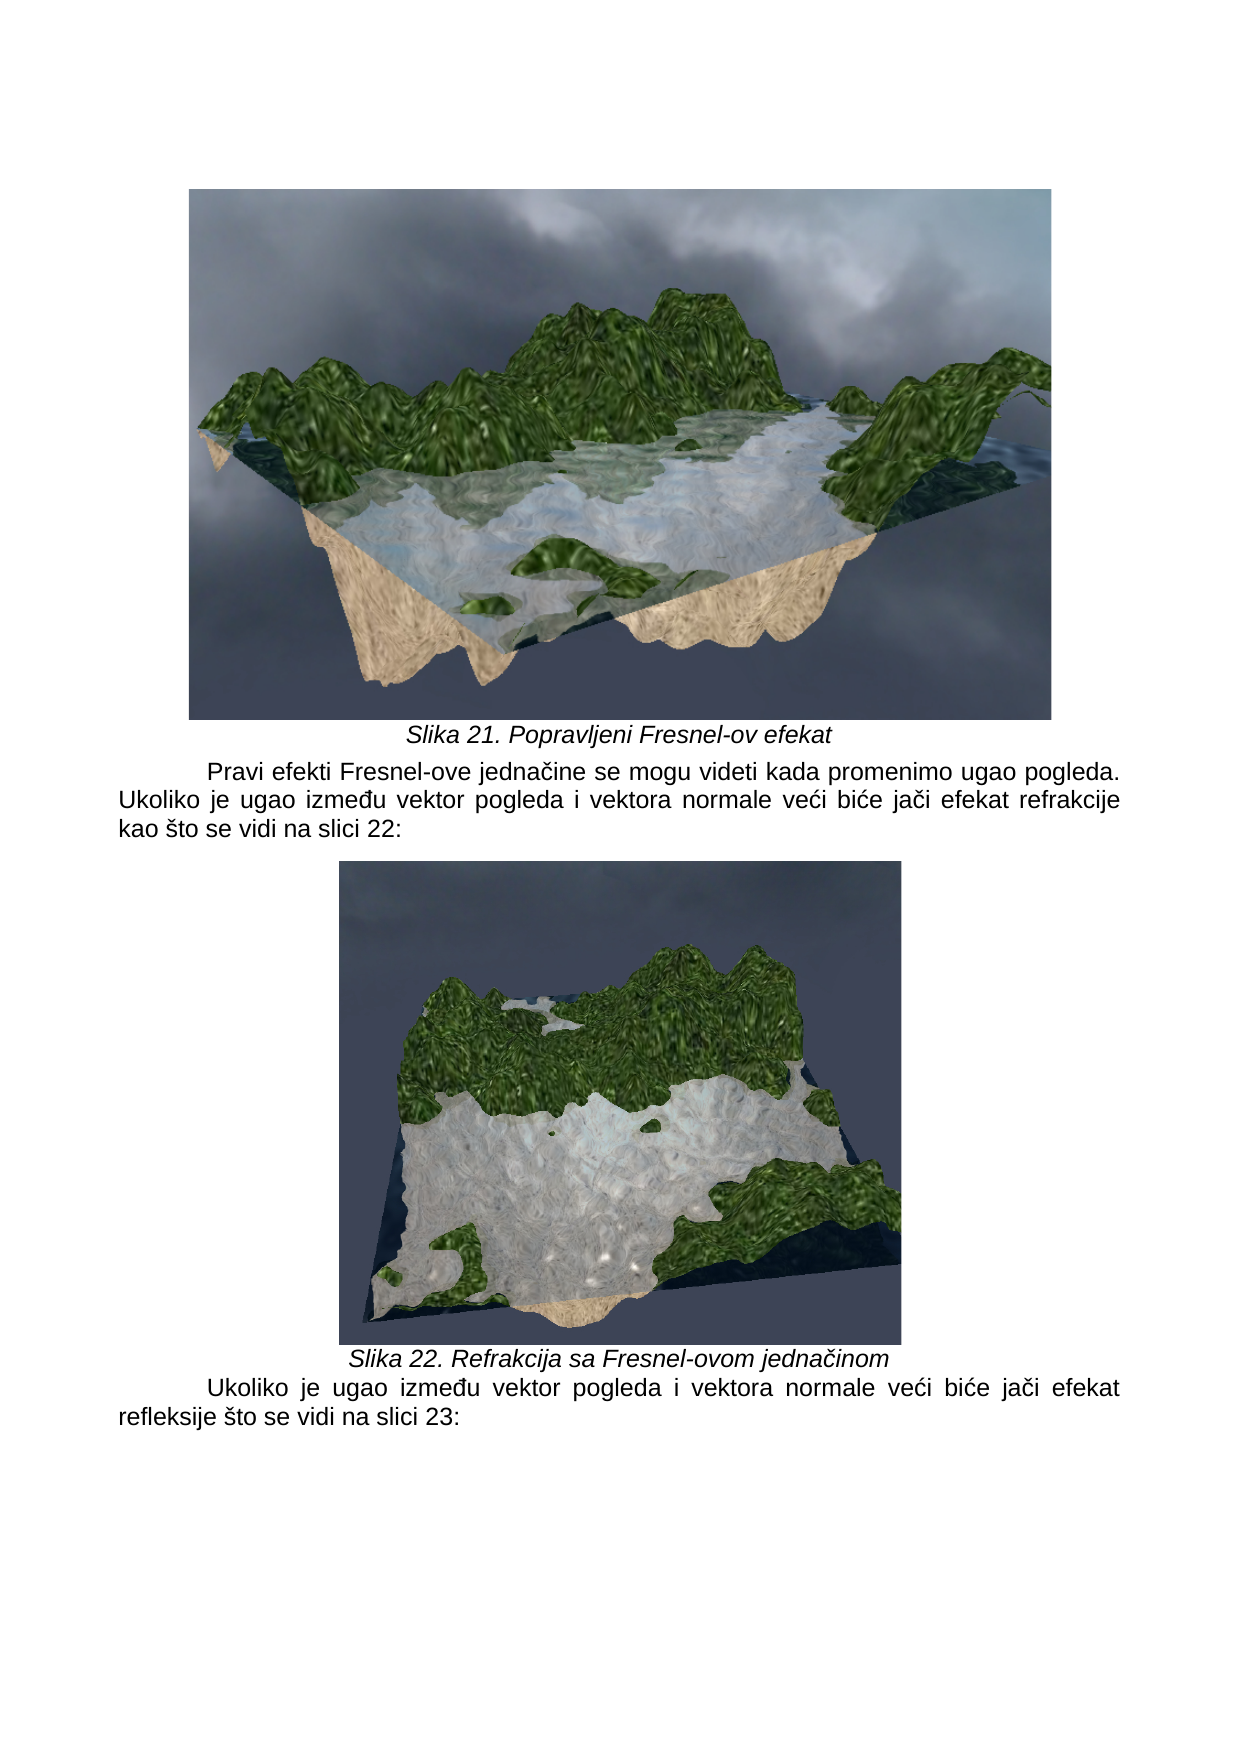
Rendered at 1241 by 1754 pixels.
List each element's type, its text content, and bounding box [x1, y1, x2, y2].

picture [339, 861, 902, 1345]
text Slika 22. Refrakcija sa Fresnel-ovom jednačinom [339, 1345, 901, 1373]
text Slika 21. Popravljeni Fresnel-ov efekat [189, 720, 1051, 749]
text Ukoliko je ugao između vektor pogleda i vektora normale veći biće jači efekat refleksije što se vidi na slici 23: [118, 849, 1122, 1430]
picture [188, 189, 1052, 720]
text Pravi efekti Fresnel-ove jednačine se mogu videti kada promenimo ugao pogleda. Ukoliko je ugao između vektor pogleda i vektora normale veći biće jači efekat refrakcije kao što se vidi na slici 22: [118, 177, 1122, 843]
